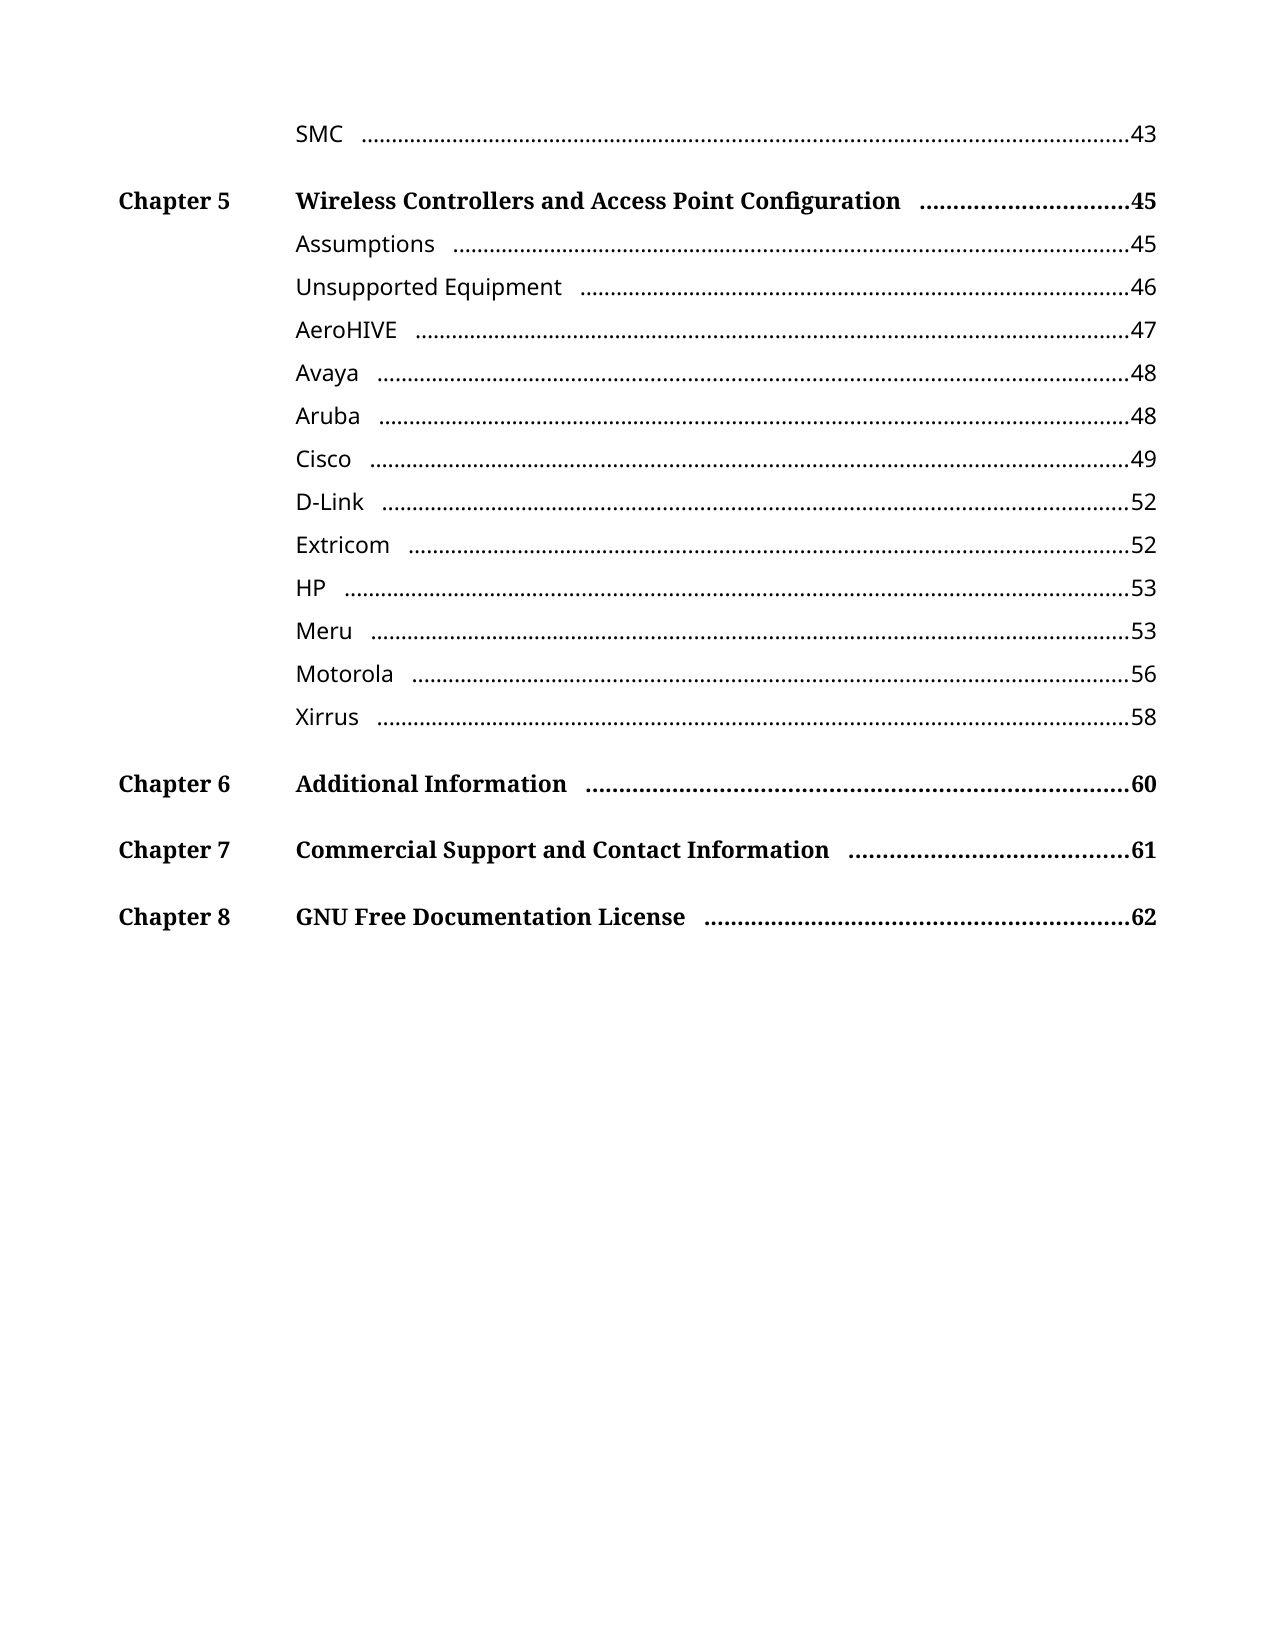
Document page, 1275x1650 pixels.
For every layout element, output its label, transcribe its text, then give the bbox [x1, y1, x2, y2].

text Aruba 48 [295, 400, 1157, 431]
text SMC 43 [295, 118, 1157, 149]
text Avaya 48 [295, 357, 1157, 388]
text Chapter 6 Additional Information 60 [118, 768, 1157, 799]
text D-Link 52 [295, 486, 1157, 517]
text HP 53 [295, 572, 1157, 603]
text Cisco 49 [295, 443, 1157, 474]
text Chapter 8 GNU Free Documentation License 62 [118, 901, 1157, 932]
text Chapter 5 Wireless Controllers and Access Point Configuration 45 [118, 185, 1157, 216]
text Xirrus 58 [295, 701, 1157, 732]
text Unsupported Equipment 46 [295, 271, 1157, 302]
text Assumptions 45 [295, 228, 1157, 259]
text AeroHIVE 47 [295, 314, 1157, 345]
text Chapter 7 Commercial Support and Contact Information 61 [118, 834, 1157, 866]
text Motorola 56 [295, 658, 1157, 689]
text Extricom 52 [295, 529, 1157, 560]
text Meru 53 [295, 615, 1157, 646]
